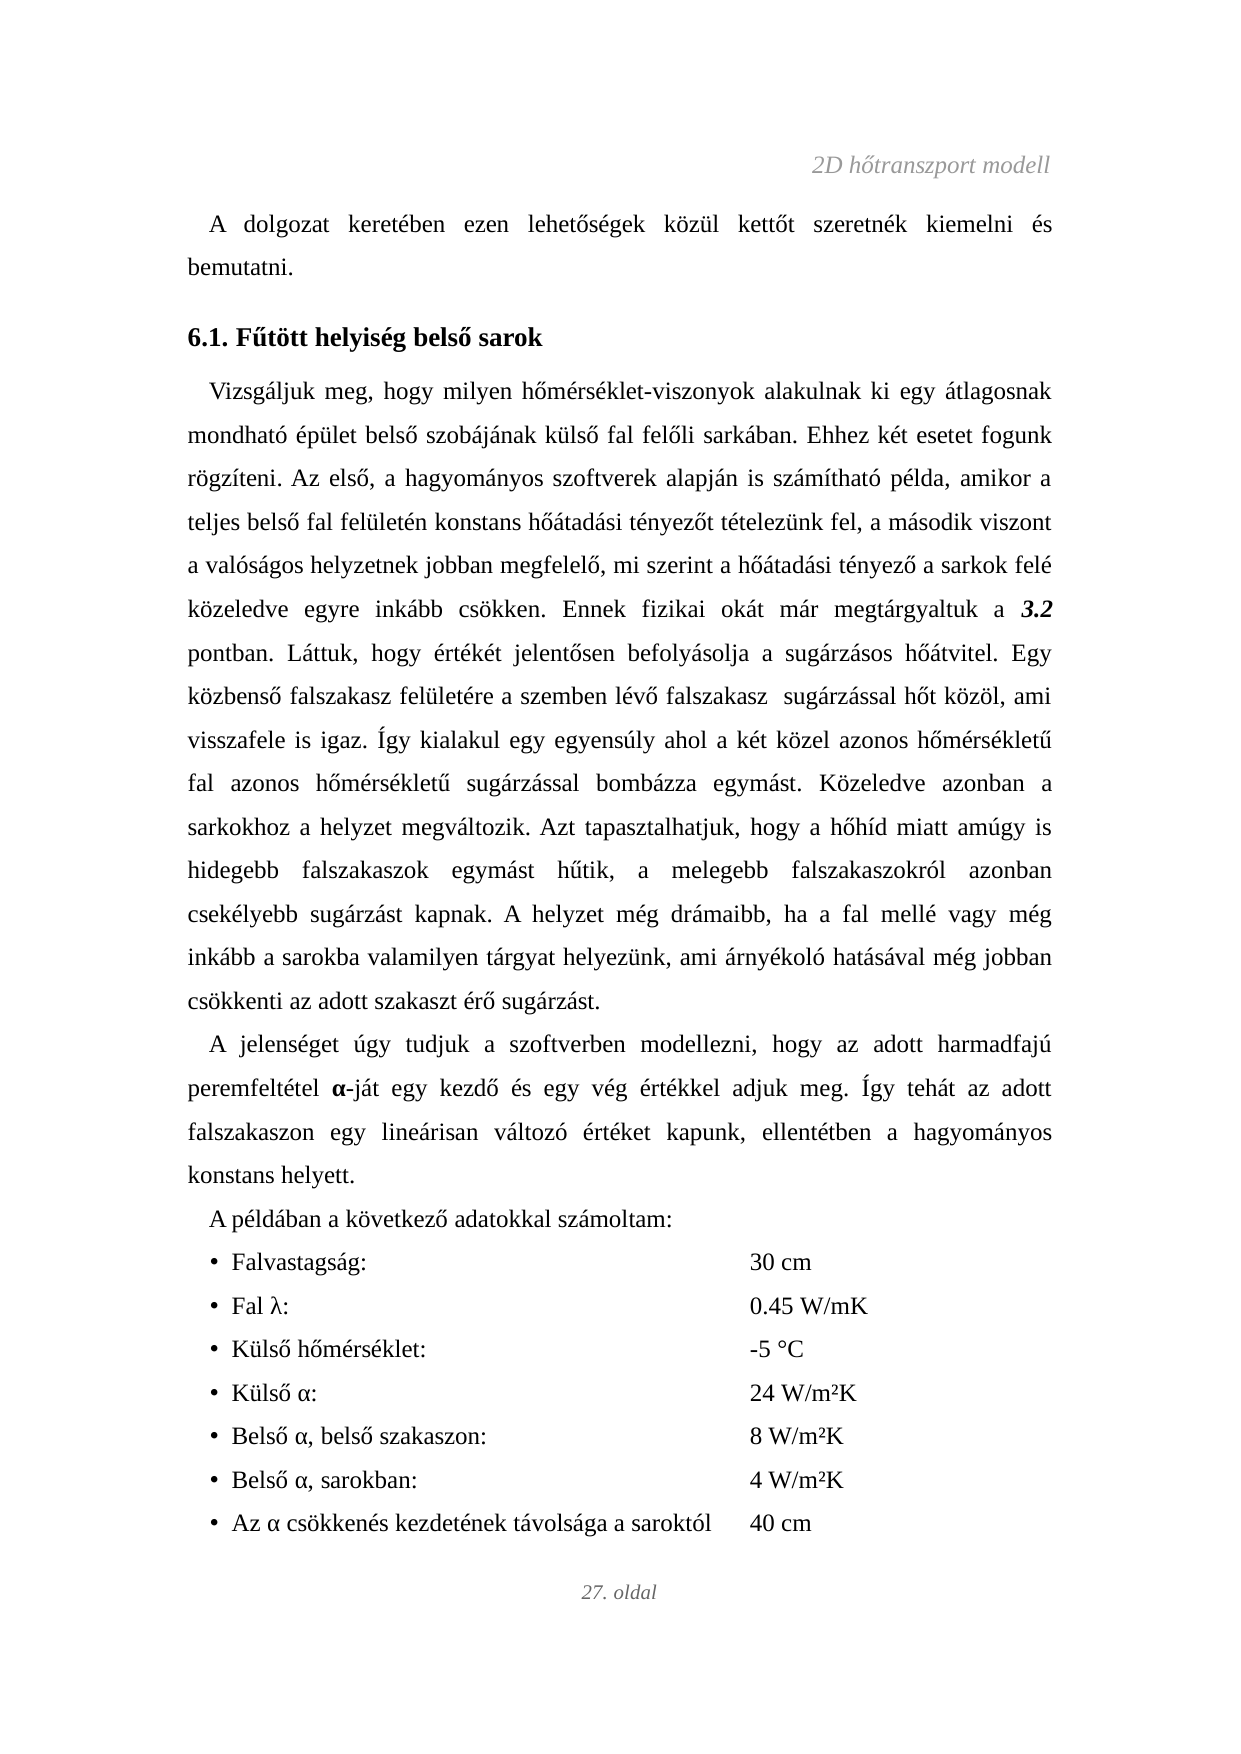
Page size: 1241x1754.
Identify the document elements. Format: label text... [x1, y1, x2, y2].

list Belső α, belső szakaszon: 8 W/m²K [210, 1421, 1053, 1450]
text A dolgozat keretében ezen lehetőségek közül kettőt szeretnék kiemelni és bemutatni. [187, 208, 1053, 281]
list Az α csökkenés kezdetének távolsága a saroktól 40 cm [210, 1508, 1053, 1537]
list Fal λ: 0.45 W/mK [210, 1291, 1053, 1319]
list Belső α, sarokban: 4 W/m²K [210, 1465, 1053, 1494]
subtitle Fűtött helyiség belső sarok [187, 321, 1053, 352]
text Vizsgáljuk meg, hogy milyen hőmérséklet-viszonyok alakulnak ki egy átlagosnak mondható épület belső szobájának külső fal felőli sarkában. Ehhez két esetet fogunk rögzíteni. Az első, a hagyományos szoftverek alapján is számítható példa, amikor a teljes belső fal felületén konstans hőátadási tényezőt tételezünk fel, a második viszont a valóságos helyzetnek jobban megfelelő, mi szerint a hőátadási tényező a sarkok felé közeledve egyre inkább csökken. Ennek fizikai okát már megtárgyaltuk a 3.2 pontban. Láttuk, hogy értékét jelentősen befolyásolja a sugárzásos hőátvitel. Egy közbenső falszakasz felületére a szemben lévő falszakasz sugárzással hőt közöl, ami visszafele is igaz. Így kialakul egy egyensúly ahol a két közel azonos hőmérsékletű fal azonos hőmérsékletű sugárzással bombázza egymást. Közeledve azonban a sarkokhoz a helyzet megváltozik. Azt tapasztalhatjuk, hogy a hőhíd miatt amúgy is hidegebb falszakaszok egymást hűtik, a melegebb falszakaszokról azonban csekélyebb sugárzást kapnak. A helyzet még drámaibb, ha a fal mellé vagy még inkább a sarokba valamilyen tárgyat helyezünk, ami árnyékoló hatásával még jobban csökkenti az adott szakaszt érő sugárzást. [187, 376, 1053, 1015]
text A példában a következő adatokkal számoltam: [187, 1203, 1053, 1232]
list Külső α: 24 W/m²K [210, 1378, 1053, 1407]
text A jelenséget úgy tudjuk a szoftverben modellezni, hogy az adott harmadfajú peremfeltétel α-ját egy kezdő és egy vég értékkel adjuk meg. Így tehát az adott falszakaszon egy lineárisan változó értéket kapunk, ellentétben a hagyományos konstans helyett. [187, 1029, 1053, 1189]
list Falvastagság: 30 cm [210, 1247, 1053, 1276]
list Külső hőmérséklet: -5 °C [210, 1334, 1053, 1363]
